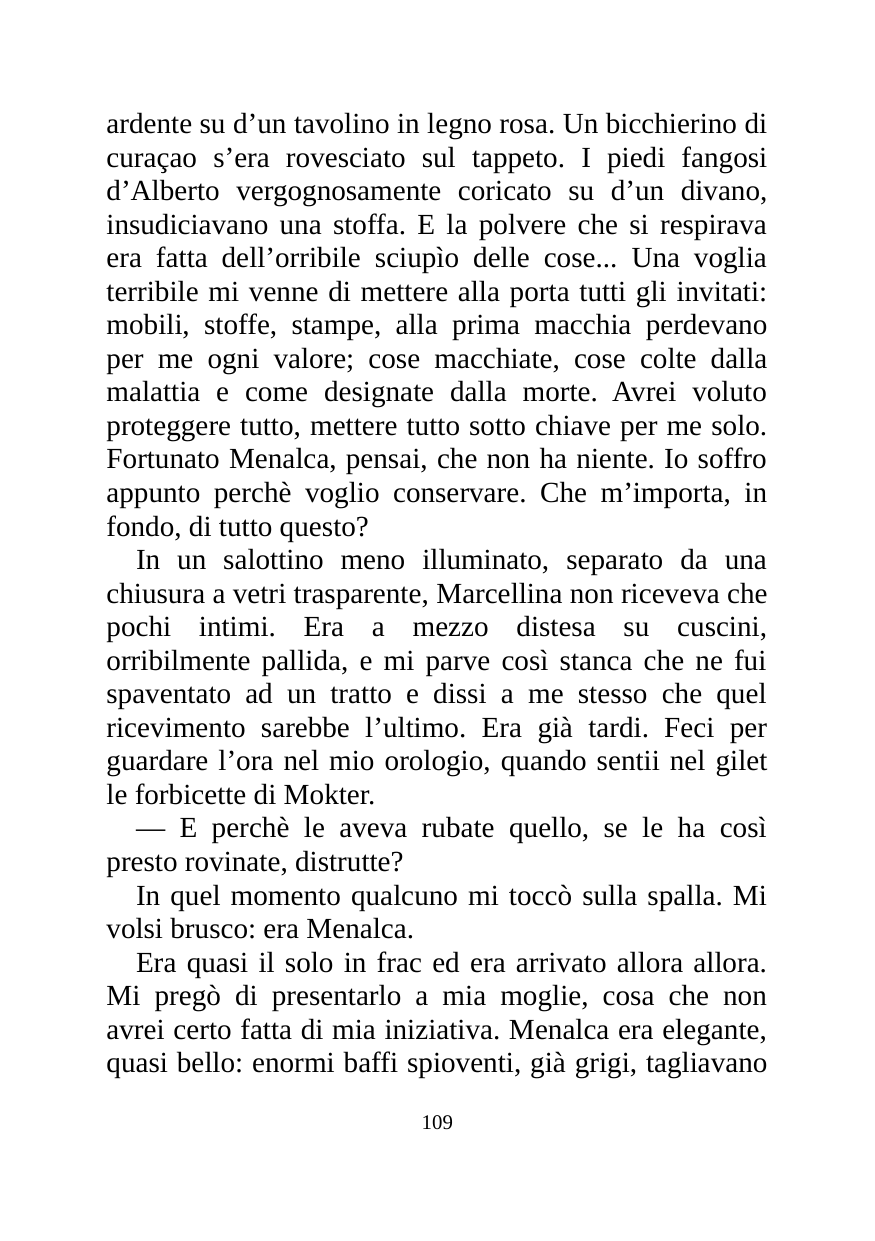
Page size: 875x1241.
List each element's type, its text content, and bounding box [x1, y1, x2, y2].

text In quel momento qualcuno mi toccò sulla spalla. Mi volsi brusco: era Menalca. [106, 878, 768, 945]
text — E perchè le aveva rubate quello, se le ha così presto rovinate, distrutte? [106, 811, 768, 878]
text ardente su d’un tavolino in legno rosa. Un bicchierino di curaçao s’era rovesciato sul tappeto. I piedi fangosi d’Alberto vergognosamente coricato su d’un divano, insudiciavano una stoffa. E la polvere che si respirava era fatta dell’orribile sciupìo delle cose... Una voglia terribile mi venne di mettere alla porta tutti gli invitati: mobili, stoffe, stampe, alla prima macchia perdevano per me ogni valore; cose macchiate, cose colte dalla malattia e come designate dalla morte. Avrei voluto proteggere tutto, mettere tutto sotto chiave per me solo. Fortunato Menalca, pensai, che non ha niente. Io soffro appunto perchè voglio conservare. Che m’importa, in fondo, di tutto questo? [106, 106, 768, 542]
text Era quasi il solo in frac ed era arrivato allora allora. Mi pregò di presentarlo a mia moglie, cosa che non avrei certo fatta di mia iniziativa. Menalca era elegante, quasi bello: enormi baffi spioventi, già grigi, tagliavano [106, 945, 768, 1079]
text In un salottino meno illuminato, separato da una chiusura a vetri trasparente, Marcellina non riceveva che pochi intimi. Era a mezzo distesa su cuscini, orribilmente pallida, e mi parve così stanca che ne fui spaventato ad un tratto e dissi a me stesso che quel ricevimento sarebbe l’ultimo. Era già tardi. Feci per guardare l’ora nel mio orologio, quando sentii nel gilet le forbicette di Mokter. [106, 542, 768, 811]
